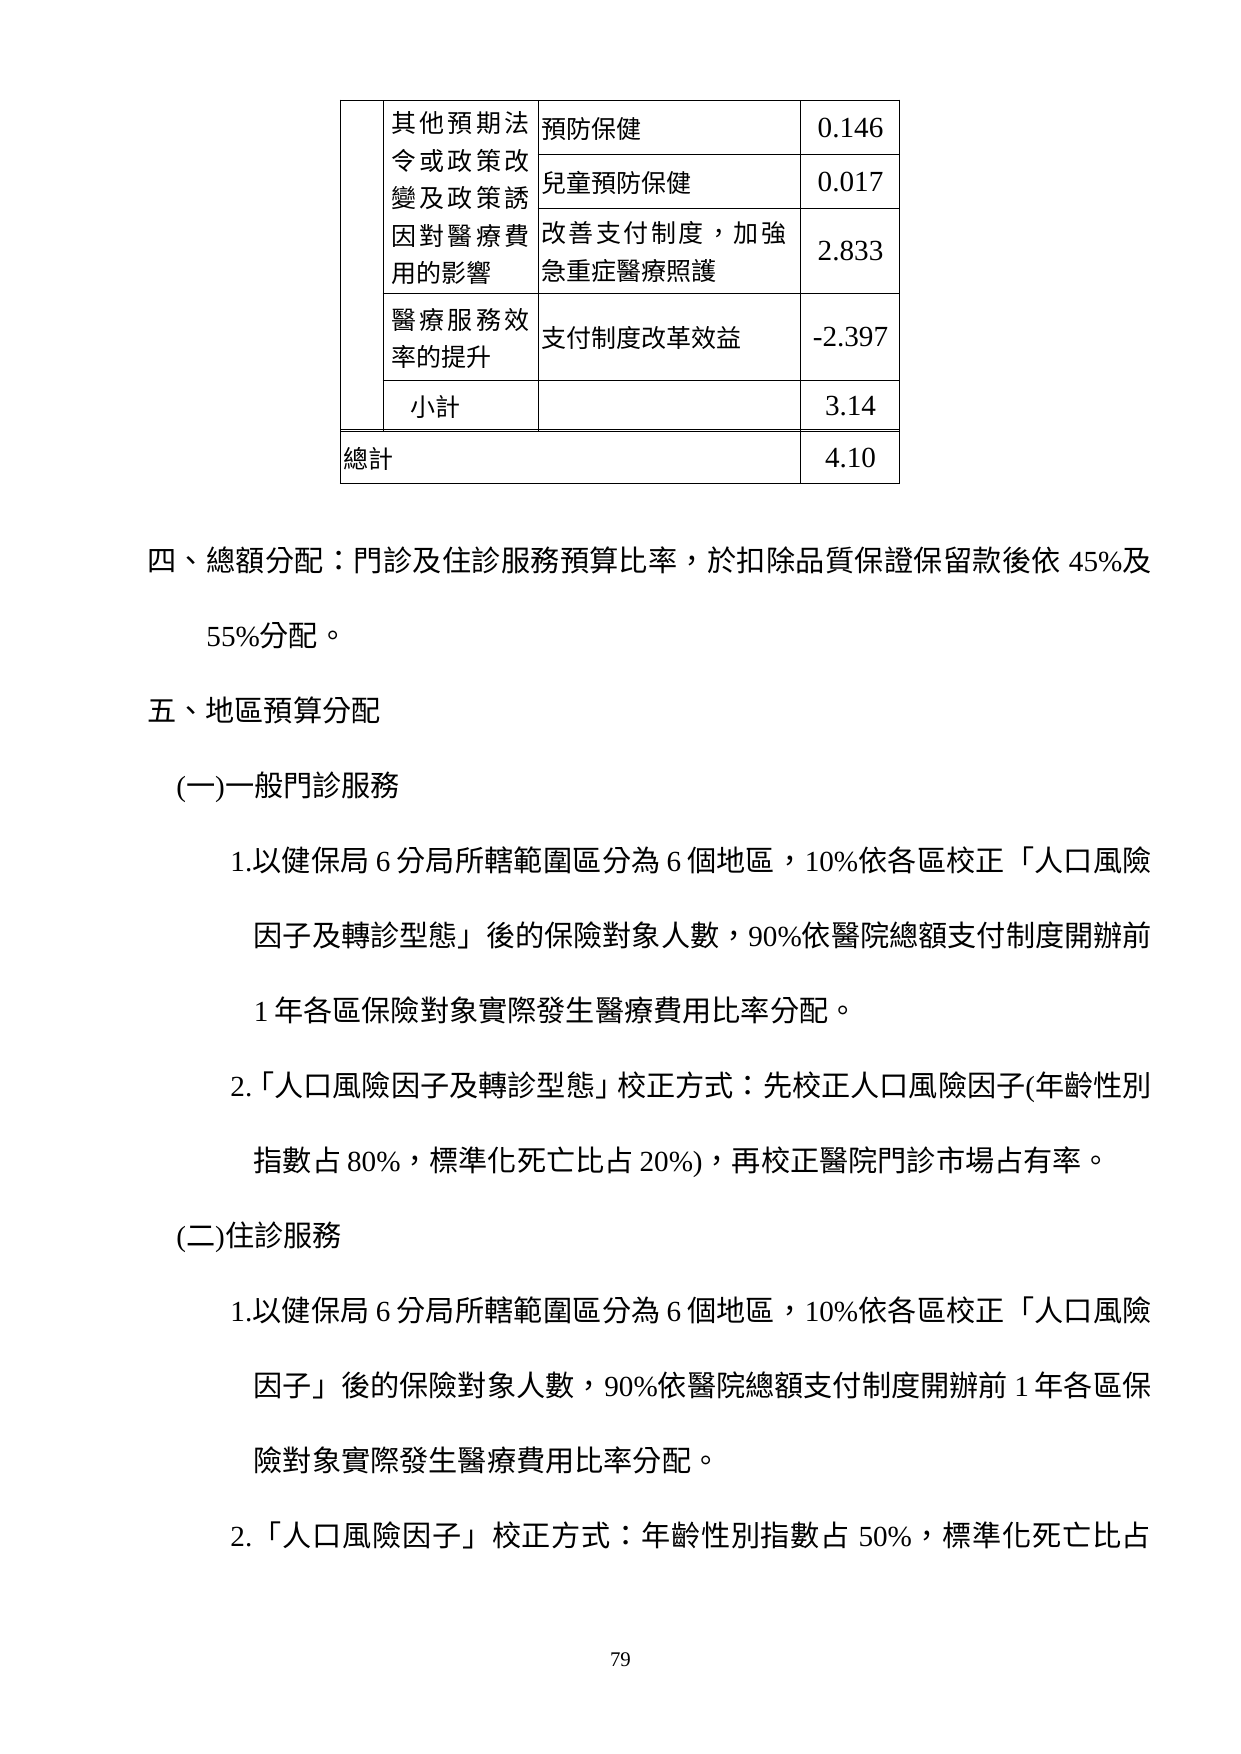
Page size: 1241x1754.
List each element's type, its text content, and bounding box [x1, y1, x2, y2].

table_cell 醫療服務效率的提升 [384, 294, 538, 380]
text 1.以健保局6分局所轄範圍區分為6個地區，10%依各區校正「人口風險因子」後的保險對象人數，90%依醫院總額支付制度開辦前1年各區保險對象實際發生醫療費用比率分配。 [230, 1272, 1152, 1497]
table_cell -2.397 [801, 294, 899, 380]
table_cell 小計 [384, 381, 538, 429]
table_cell 0.146 [801, 101, 899, 154]
table_cell 總計 [341, 432, 800, 483]
table_cell 改善支付制度，加強急重症醫療照護 [539, 209, 800, 292]
table_cell [539, 381, 800, 429]
table_cell 2.833 [801, 209, 899, 292]
table_cell [341, 101, 383, 429]
text 2.「人口風險因子」校正方式：年齡性別指數占50%，標準化死亡比占 [230, 1497, 1152, 1572]
text (二)住診服務 [176, 1197, 1152, 1272]
table_cell 0.017 [801, 155, 899, 208]
table_cell 支付制度改革效益 [539, 294, 800, 380]
text 五、地區預算分配 [147, 672, 1152, 747]
table_cell 預防保健 [539, 101, 800, 154]
table_cell 其他預期法令或政策改變及政策誘因對醫療費用的影響 [384, 101, 538, 292]
text 2.「人口風險因子及轉診型態」校正方式：先校正人口風險因子(年齡性別指數占80%，標準化死亡比占20%)，再校正醫院門診市場占有率。 [230, 1047, 1152, 1197]
text 1.以健保局6分局所轄範圍區分為6個地區，10%依各區校正「人口風險因子及轉診型態」後的保險對象人數，90%依醫院總額支付制度開辦前1年各區保險對象實際發生醫療費用比率分配。 [230, 822, 1152, 1047]
table_cell 3.14 [801, 381, 899, 429]
table_cell 兒童預防保健 [539, 155, 800, 208]
text 四、總額分配：門診及住診服務預算比率，於扣除品質保證保留款後依45%及55%分配。 [147, 522, 1152, 672]
table_cell 4.10 [801, 432, 899, 483]
text (一)一般門診服務 [176, 747, 1152, 822]
